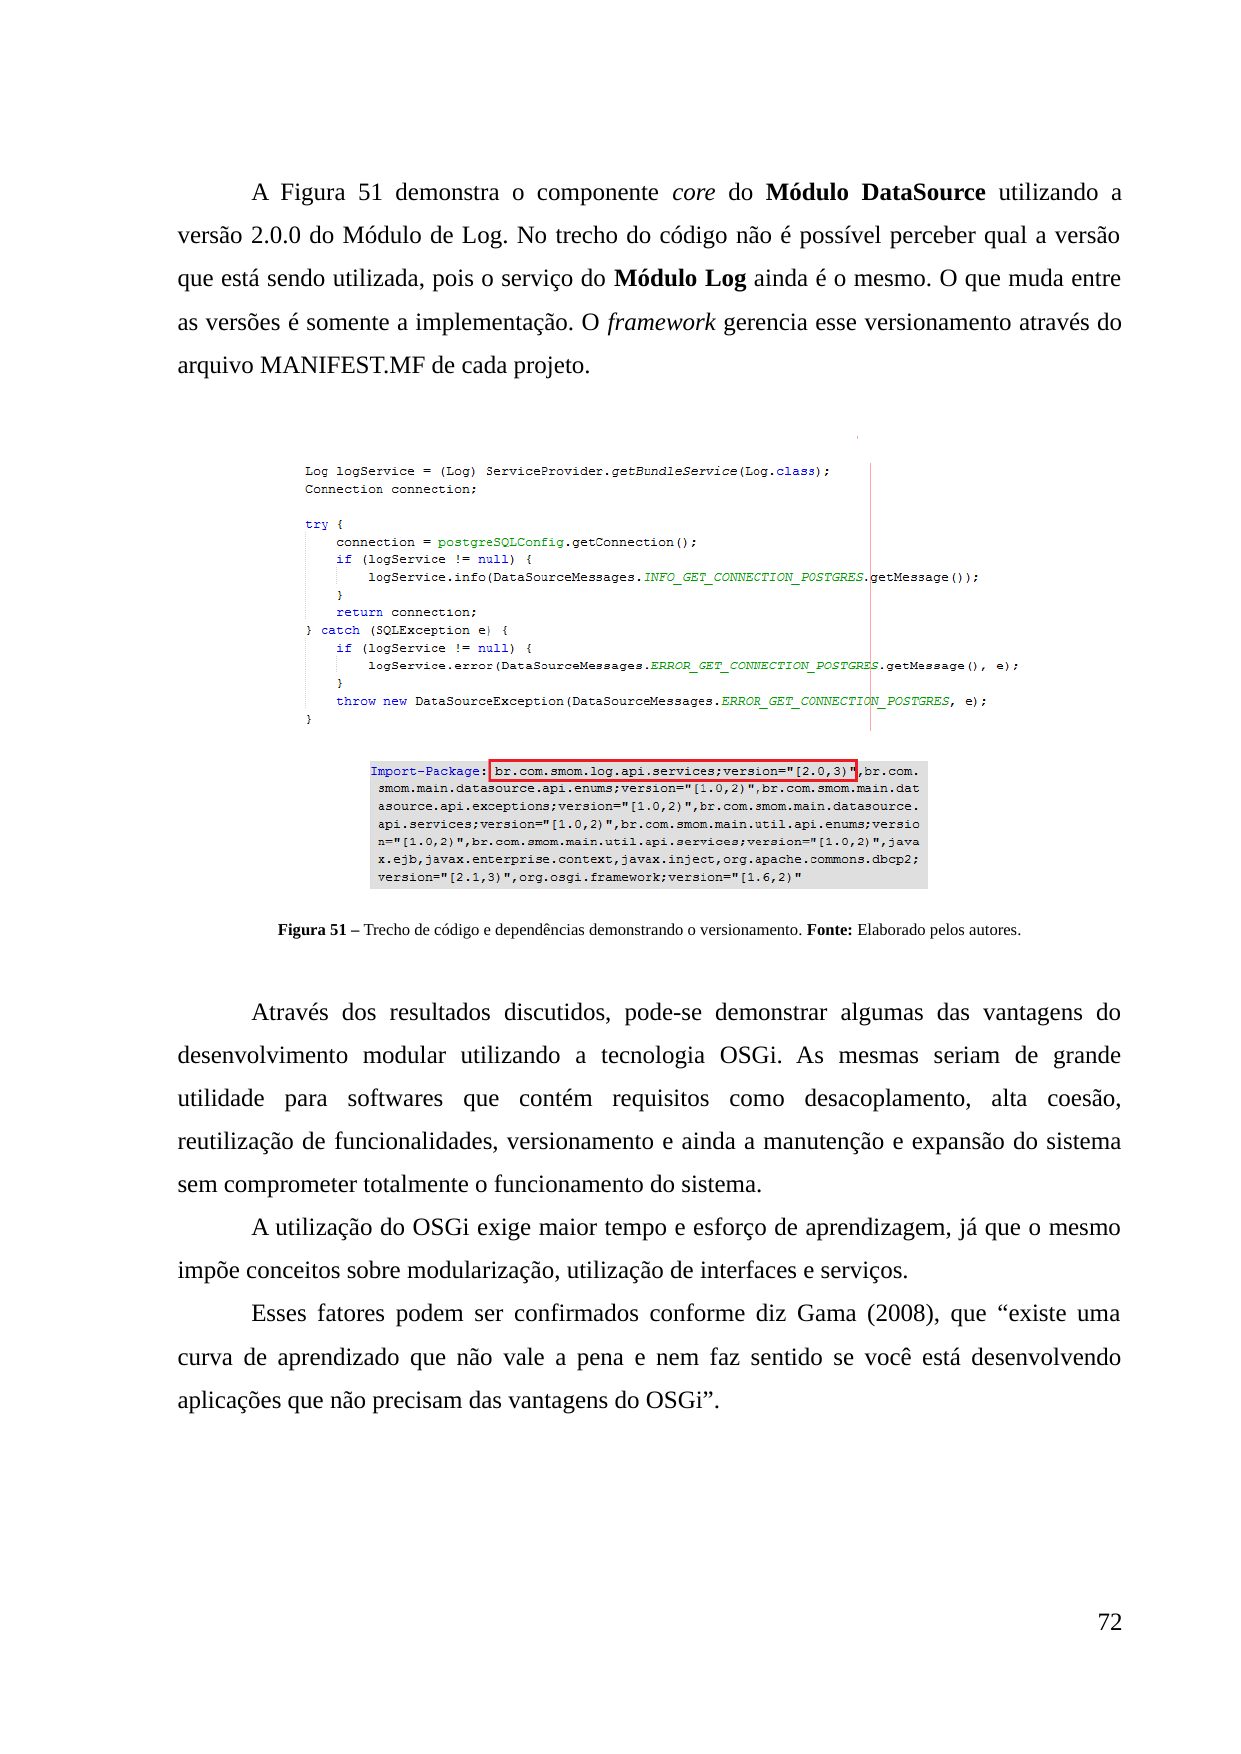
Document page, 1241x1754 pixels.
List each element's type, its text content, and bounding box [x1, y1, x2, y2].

picture [273, 436, 1027, 901]
text Através dos resultados discutidos, pode-se demonstrar algumas das vantagens do desenvolvimento modular utilizando a tecnologia OSGi. As mesmas seriam de grande utilidade para softwares que contém requisitos como desacoplamento, alta coesão, reutilização de funcionalidades, versionamento e ainda a manutenção e expansão do sistema sem comprometer totalmente o funcionamento do sistema. [177, 997, 1122, 1198]
text Esses fatores podem ser confirmados conforme diz Gama (2008), que “existe uma curva de aprendizado que não vale a pena e nem faz sentido se você está desenvolvendo aplicações que não precisam das vantagens do OSGi”. [177, 1298, 1122, 1413]
text A utilização do OSGi exige maior tempo e esforço de aprendizagem, já que o mesmo impõe conceitos sobre modularização, utilização de interfaces e serviços. [177, 1212, 1122, 1284]
text Figura 51 – Trecho de código e dependências demonstrando o versionamento. Fonte: Elaborado pelos autores. [273, 920, 1026, 939]
text A Figura 51 demonstra o componente core do Módulo DataSource utilizando a versão 2.0.0 do Módulo de Log. No trecho do código não é possível perceber qual a versão que está sendo utilizada, pois o serviço do Módulo Log ainda é o mesmo. O que muda entre as versões é somente a implementação. O framework gerencia esse versionamento através do arquivo MANIFEST.MF de cada projeto. [177, 177, 1122, 378]
